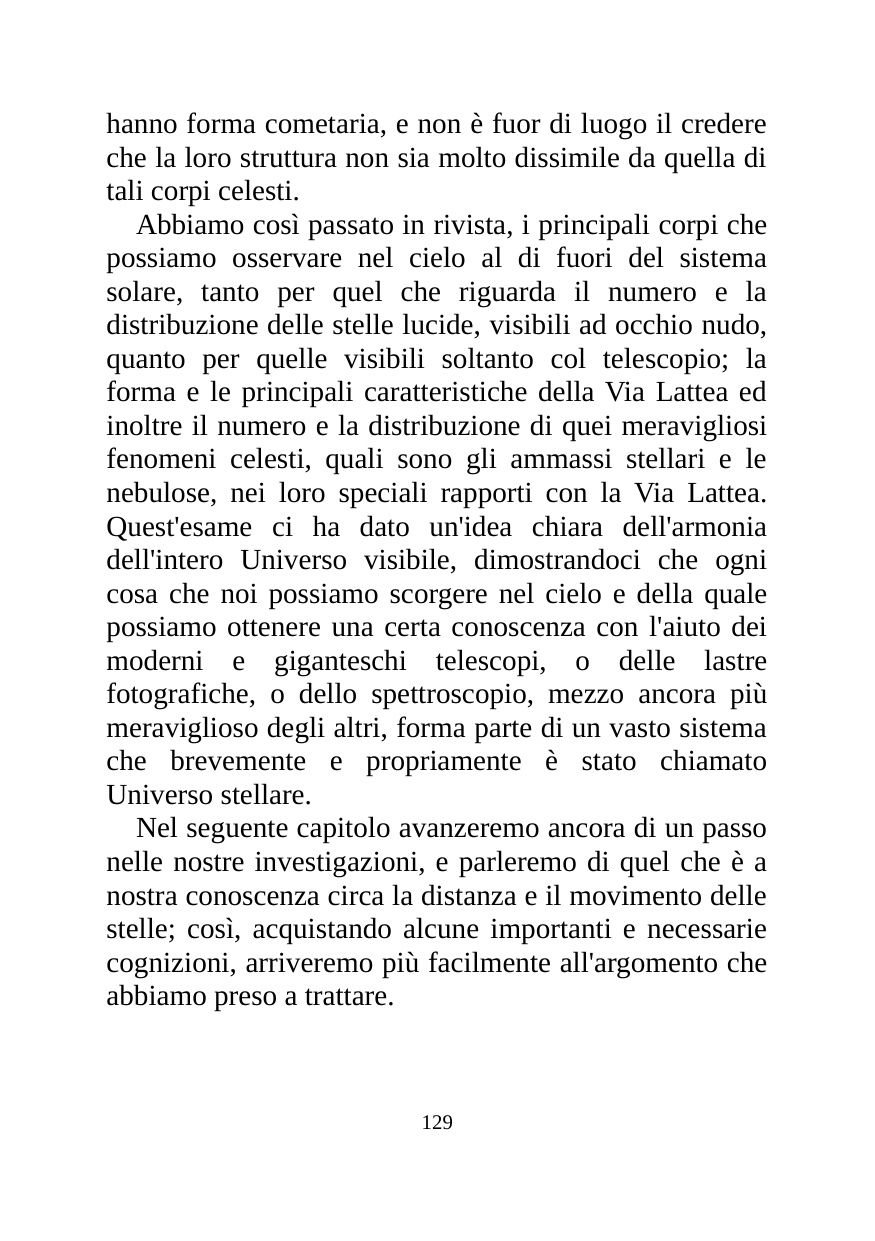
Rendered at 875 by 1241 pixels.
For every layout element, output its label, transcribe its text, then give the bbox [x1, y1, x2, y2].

text hanno forma cometaria, e non è fuor di luogo il credere che la loro struttura non sia molto dissimile da quella di tali corpi celesti. [106, 106, 768, 207]
text Nel seguente capitolo avanzeremo ancora di un passo nelle nostre investigazioni, e parleremo di quel che è a nostra conoscenza circa la distanza e il movimento delle stelle; così, acquistando alcune importanti e necessarie cognizioni, arriveremo più facilmente all'argomento che abbiamo preso a trattare. [106, 811, 768, 1012]
text Abbiamo così passato in rivista, i principali corpi che possiamo osservare nel cielo al di fuori del sistema solare, tanto per quel che riguarda il numero e la distribuzione delle stelle lucide, visibili ad occhio nudo, quanto per quelle visibili soltanto col telescopio; la forma e le principali caratteristiche della Via Lattea ed inoltre il numero e la distribuzione di quei meravigliosi fenomeni celesti, quali sono gli ammassi stellari e le nebulose, nei loro speciali rapporti con la Via Lattea. Quest'esame ci ha dato un'idea chiara dell'armonia dell'intero Universo visibile, dimostrandoci che ogni cosa che noi possiamo scorgere nel cielo e della quale possiamo ottenere una certa conoscenza con l'aiuto dei moderni e giganteschi telescopi, o delle lastre fotografiche, o dello spettroscopio, mezzo ancora più meraviglioso degli altri, forma parte di un vasto sistema che brevemente e propriamente è stato chiamato Universo stellare. [106, 207, 768, 811]
